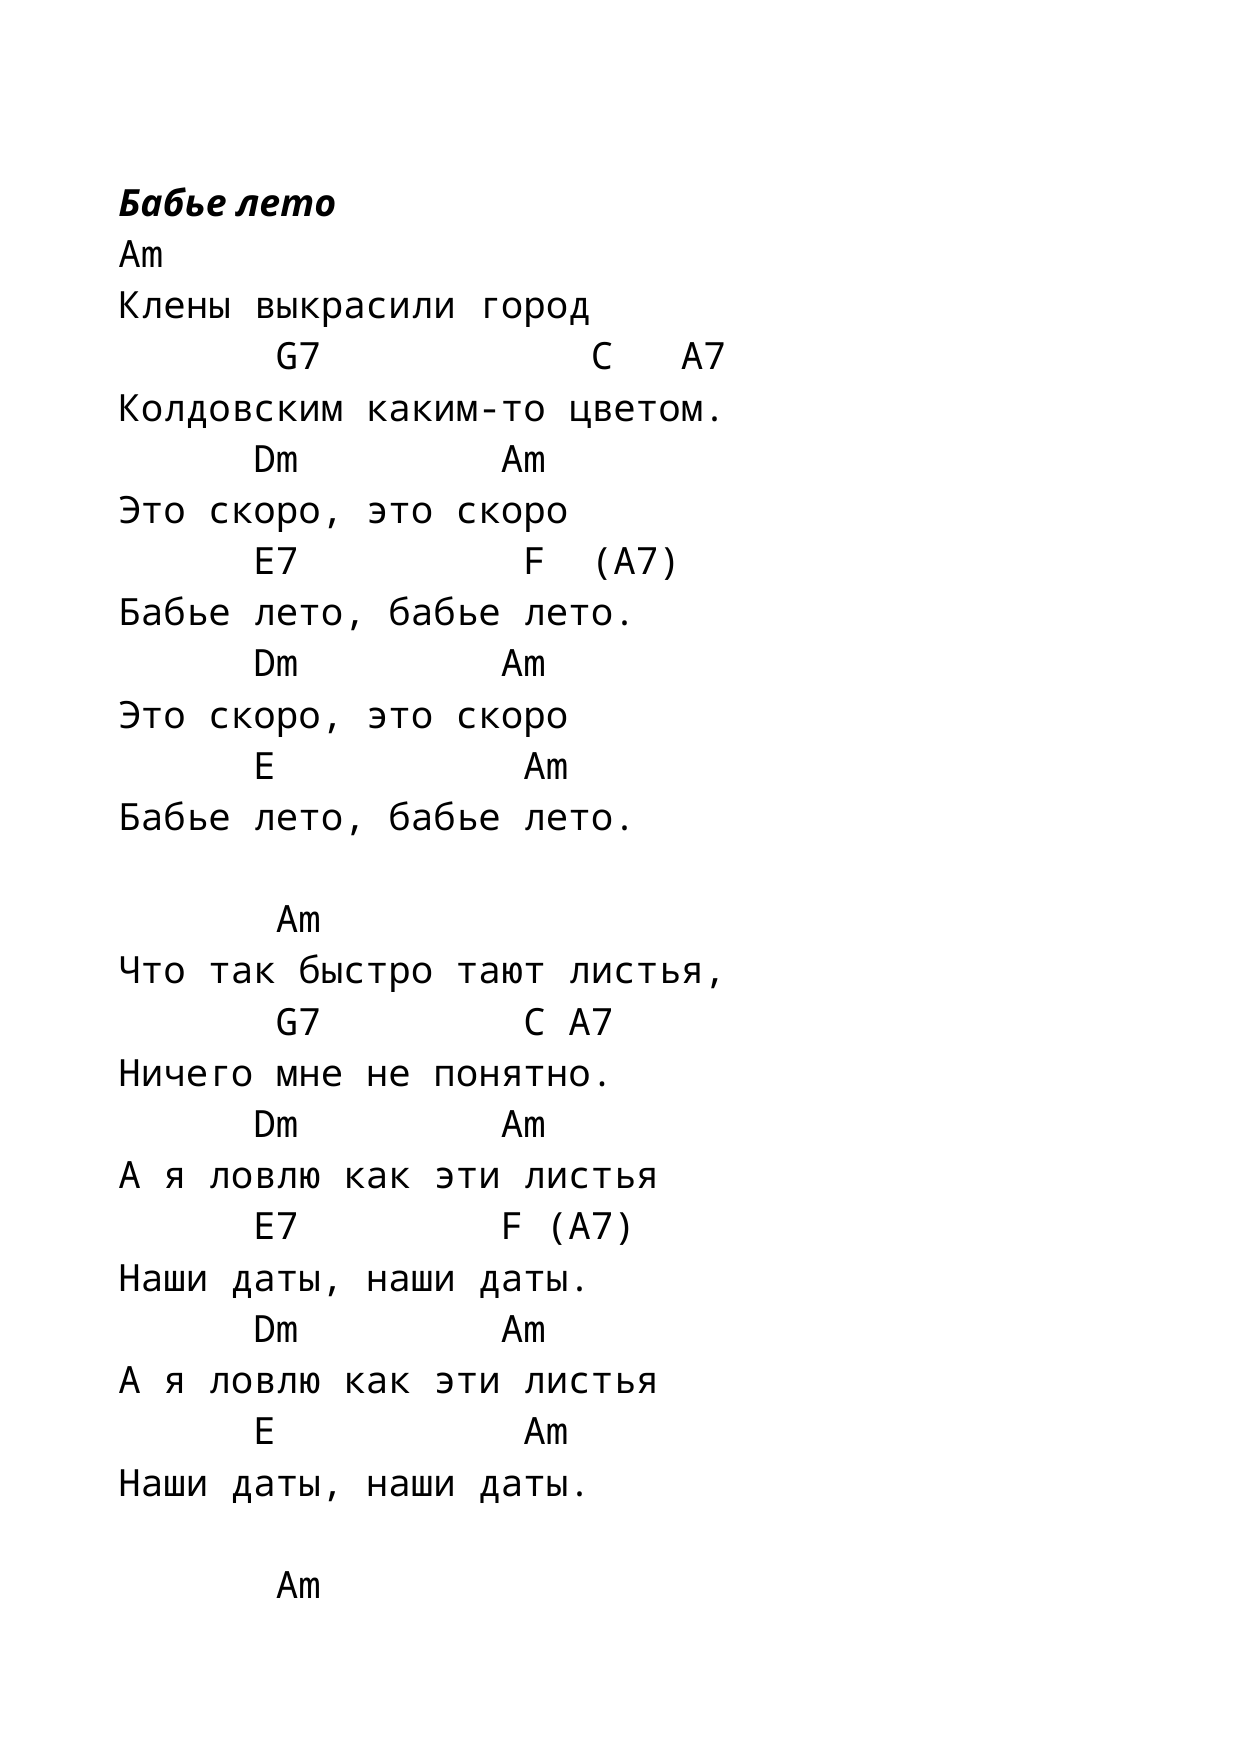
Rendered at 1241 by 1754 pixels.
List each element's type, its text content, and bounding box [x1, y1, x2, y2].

text E Am [118, 739, 1122, 790]
text Am [118, 892, 1122, 944]
text Бабье лето, бабье лето. [118, 790, 1122, 841]
text Am [118, 1558, 1122, 1609]
text Ничего мне не понятно. [118, 1046, 1122, 1097]
text E7 F (A7) [118, 1200, 1122, 1251]
text E7 F (A7) [118, 534, 1122, 586]
text Наши даты, наши даты. [118, 1251, 1122, 1302]
text А я ловлю как эти листья [118, 1149, 1122, 1200]
text Dm Am [118, 637, 1122, 688]
text Dm Am [118, 1302, 1122, 1353]
text А я ловлю как эти листья [118, 1353, 1122, 1404]
text Колдовским каким-то цветом. [118, 381, 1122, 432]
text Бабье лето, бабье лето. [118, 586, 1122, 637]
text Am [118, 227, 1122, 278]
text G7 C A7 [118, 995, 1122, 1046]
text Что так быстро тают листья, [118, 944, 1122, 995]
text Это скоро, это скоро [118, 483, 1122, 534]
text Клены выкрасили город [118, 278, 1122, 329]
text G7 C A7 [118, 329, 1122, 381]
subtitle Бабье лето [118, 176, 1122, 227]
text E Am [118, 1404, 1122, 1456]
text Dm Am [118, 432, 1122, 483]
text Это скоро, это скоро [118, 688, 1122, 739]
text Наши даты, наши даты. [118, 1456, 1122, 1507]
text Dm Am [118, 1097, 1122, 1149]
